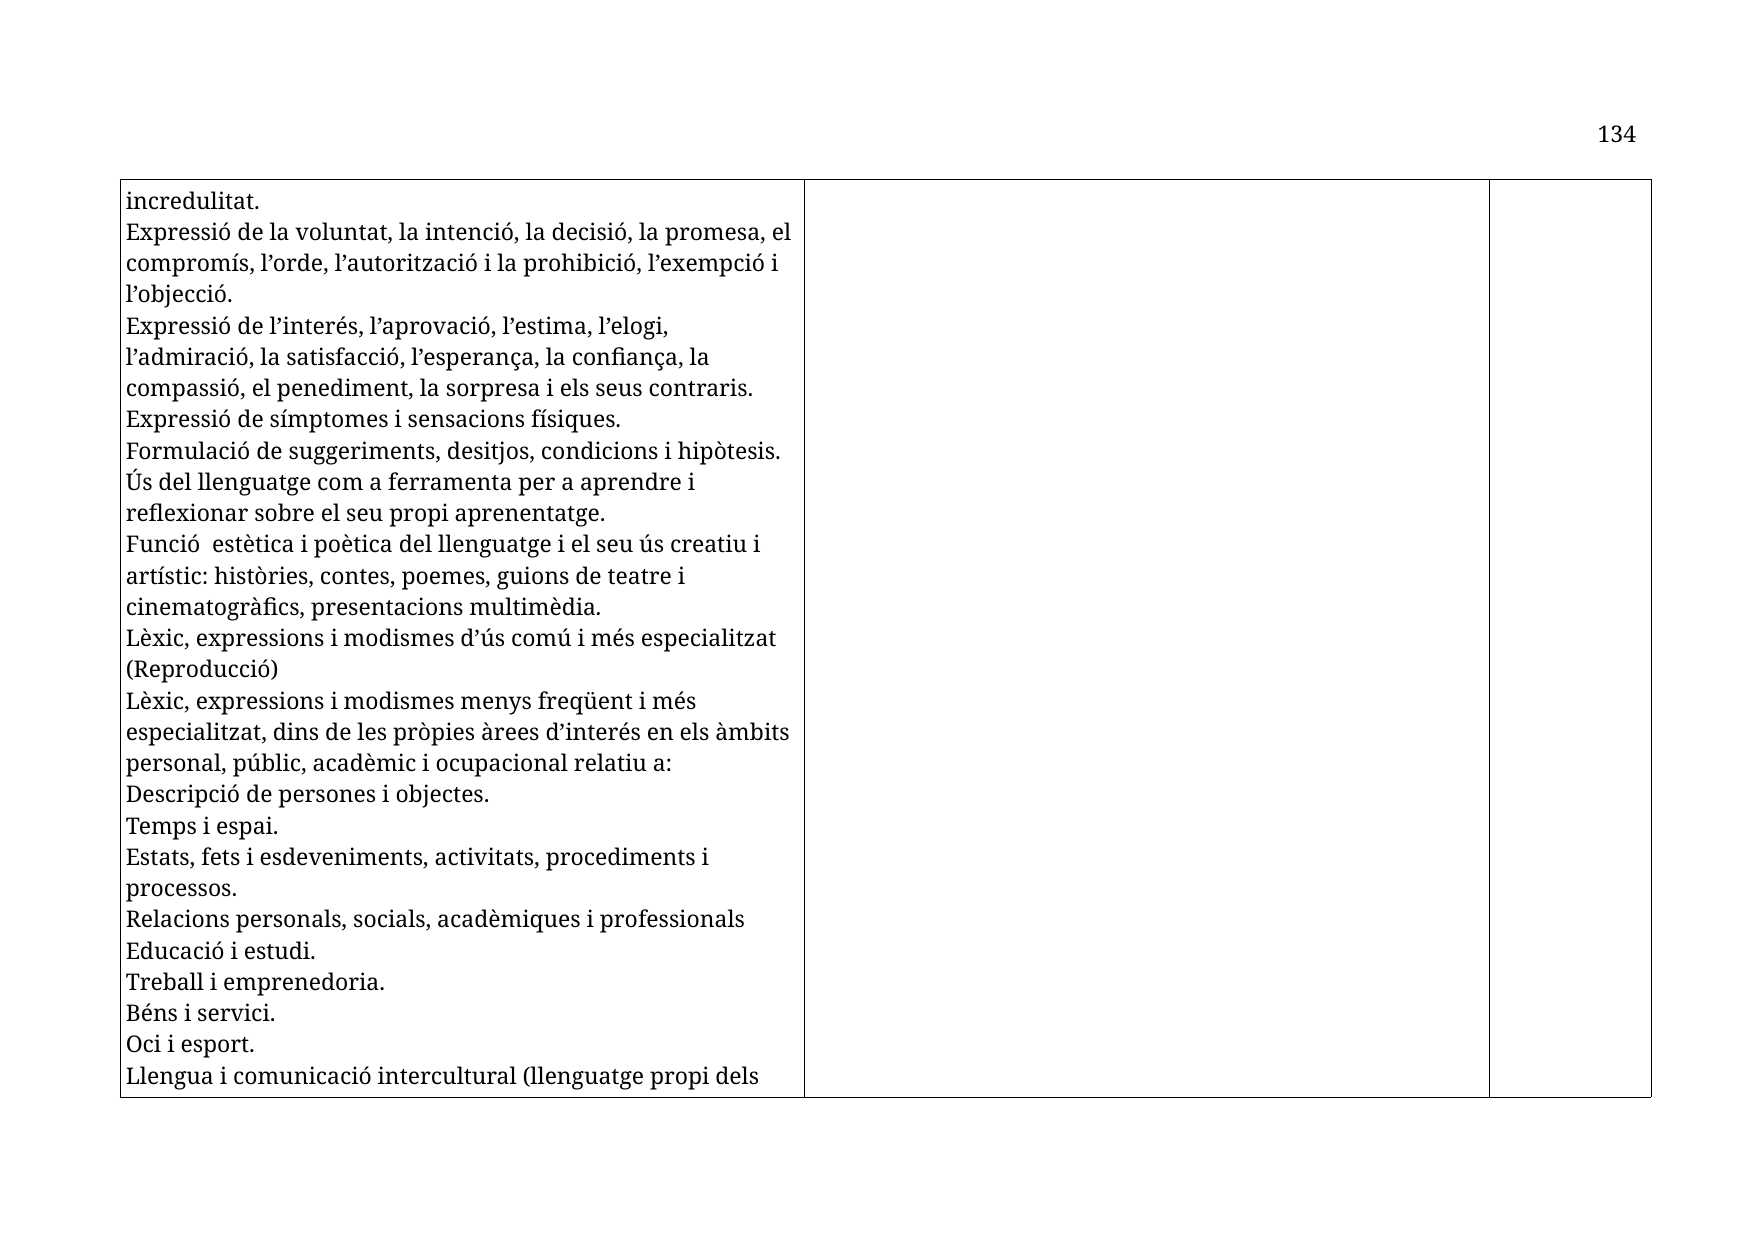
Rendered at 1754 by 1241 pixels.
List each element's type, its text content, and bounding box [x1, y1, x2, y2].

table_cell [805, 180, 1489, 1097]
table_cell incredulitat. Expressió de la voluntat, la intenció, la decisió, la promesa, el compromís, l’orde, l’autorització i la prohibició, l’exempció i l’objecció. Expressió de l’interés, l’aprovació, l’estima, l’elogi, l’admiració, la satisfacció, l’esperança, la confiança, la compassió, el penediment, la sorpresa i els seus contraris. Expressió de símptomes i sensacions físiques. Formulació de suggeriments, desitjos, condicions i hipòtesis. Ús del llenguatge com a ferramenta per a aprendre i reflexionar sobre el seu propi aprenentatge. Funció estètica i poètica del llenguatge i el seu ús creatiu i artístic: històries, contes, poemes, guions de teatre i cinematogràfics, presentacions multimèdia. Lèxic, expressions i modismes d’ús comú i més especialitzat (Reproducció) Lèxic, expressions i modismes menys freqüent i més especialitzat, dins de les pròpies àrees d’interés en els àmbits personal, públic, acadèmic i ocupacional relatiu a: Descripció de persones i objectes. Temps i espai. Estats, fets i esdeveniments, activitats, procediments i processos. Relacions personals, socials, acadèmiques i professionals Educació i estudi. Treball i emprenedoria. Béns i servici. Oci i esport. Llengua i comunicació intercultural (llenguatge propi dels [121, 180, 804, 1097]
table_cell [1490, 180, 1651, 1097]
